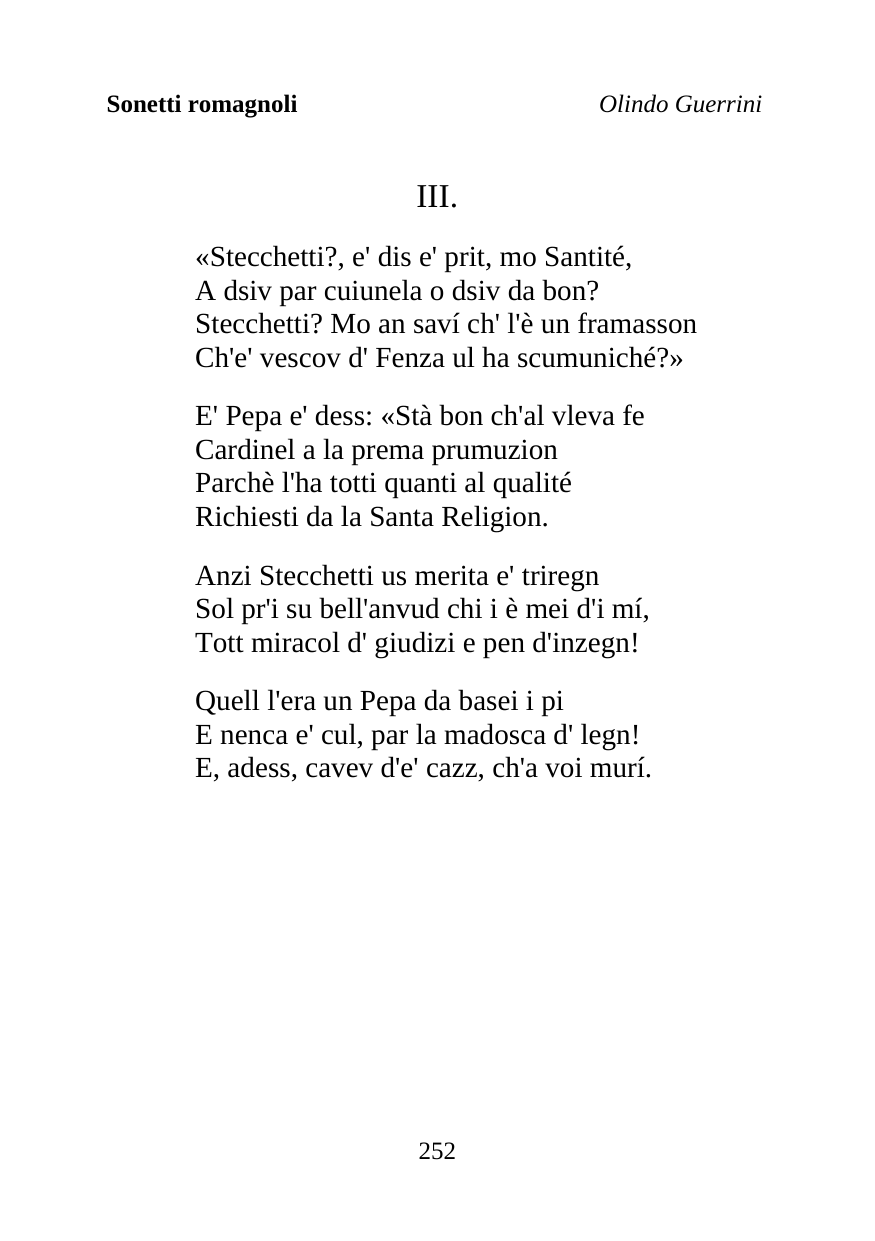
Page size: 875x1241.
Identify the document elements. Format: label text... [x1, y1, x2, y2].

text E' Pepa e' dess: «Stà bon ch'al vleva fe Cardinel a la prema prumuzion Parchè l'ha totti quanti al qualité Richiesti da la Santa Religion. [195, 398, 768, 533]
text «Stecchetti?, e' dis e' prit, mo Santité, A dsiv par cuiunela o dsiv da bon? Stecchetti? Mo an saví ch' l'è un framasson Ch'e' vescov d' Fenza ul ha scumuniché?» [195, 239, 768, 373]
text Anzi Stecchetti us merita e' triregn Sol pr'i su bell'anvud chi i è mei d'i mí, Tott miracol d' giudizi e pen d'inzegn! [195, 558, 768, 658]
subtitle III. [106, 176, 768, 214]
text Quell l'era un Pepa da basei i pi E nenca e' cul, par la madosca d' legn! E, adess, cavev d'e' cazz, ch'a voi murí. [195, 683, 768, 784]
